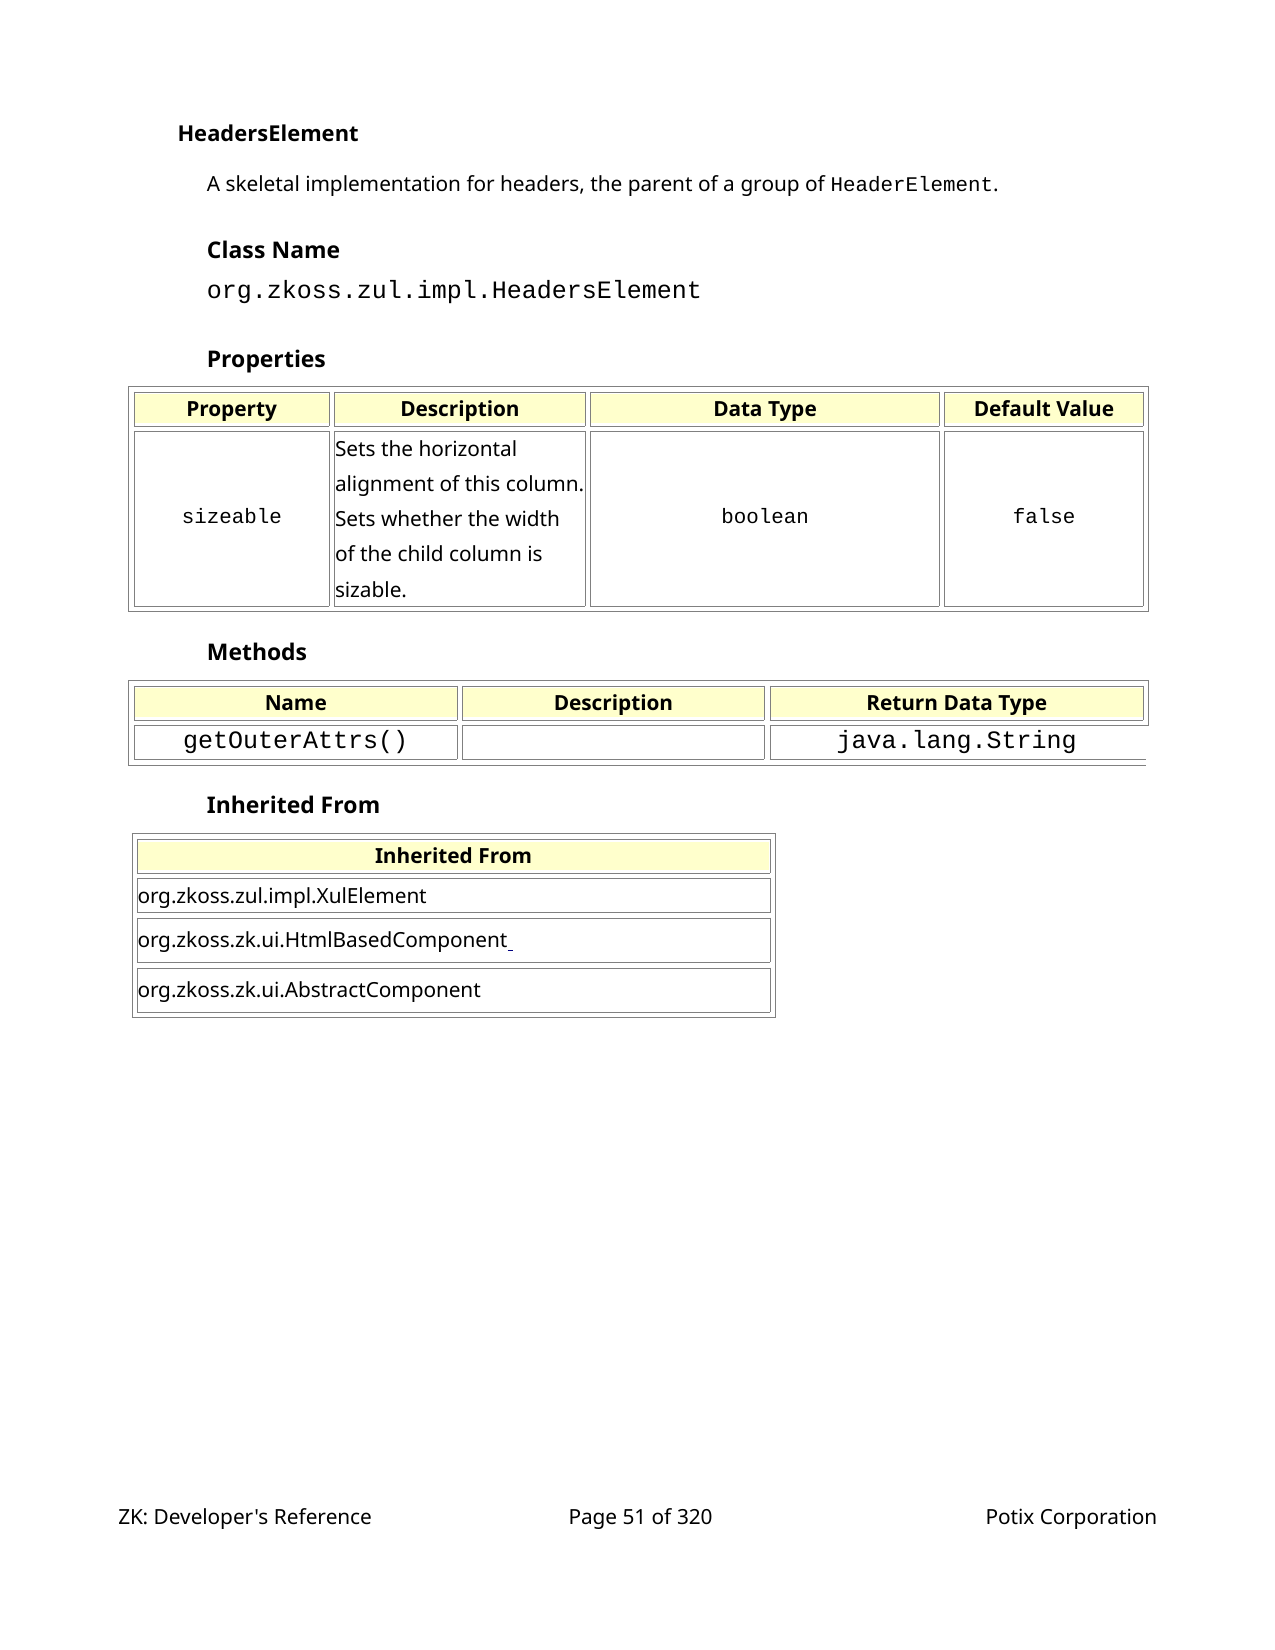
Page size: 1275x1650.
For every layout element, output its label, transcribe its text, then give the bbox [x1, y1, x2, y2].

table_cell org.zkoss.zk.ui.HtmlBasedComponent [134, 912, 772, 962]
table_cell org.zkoss.zk.ui.AbstractComponent [134, 962, 772, 1012]
table_cell org.zkoss.zul.impl.XulElement [134, 873, 772, 912]
table_cell java.lang.String [767, 720, 1146, 759]
table_cell false [942, 426, 1146, 606]
table_header Name [131, 681, 459, 719]
text org.zkoss.zul.impl.HeadersElement [207, 278, 1157, 306]
table_cell boolean [588, 426, 942, 606]
table_header Return Data Type [767, 681, 1146, 719]
subtitle HeadersElement [177, 118, 1157, 148]
table_cell Sets the horizontal alignment of this column. Sets whether the width of the child column is sizable. [332, 426, 588, 606]
subtitle Class Name [207, 234, 1157, 265]
table_header Default Value [942, 387, 1146, 426]
table_header Description [332, 387, 588, 426]
table_header Description [460, 681, 767, 719]
table_cell sizeable [131, 426, 332, 606]
subtitle Methods [207, 636, 1157, 668]
subtitle Inherited From [207, 789, 1157, 821]
table_header Inherited From [134, 834, 772, 873]
table_header Data Type [588, 387, 942, 426]
table_cell [460, 720, 767, 759]
subtitle Properties [207, 342, 1157, 374]
table_header Property [131, 387, 332, 426]
text A skeletal implementation for headers, the parent of a group of HeaderElement. [207, 169, 1157, 197]
table_cell [463, 726, 764, 759]
table_cell getOuterAttrs() [131, 720, 459, 759]
